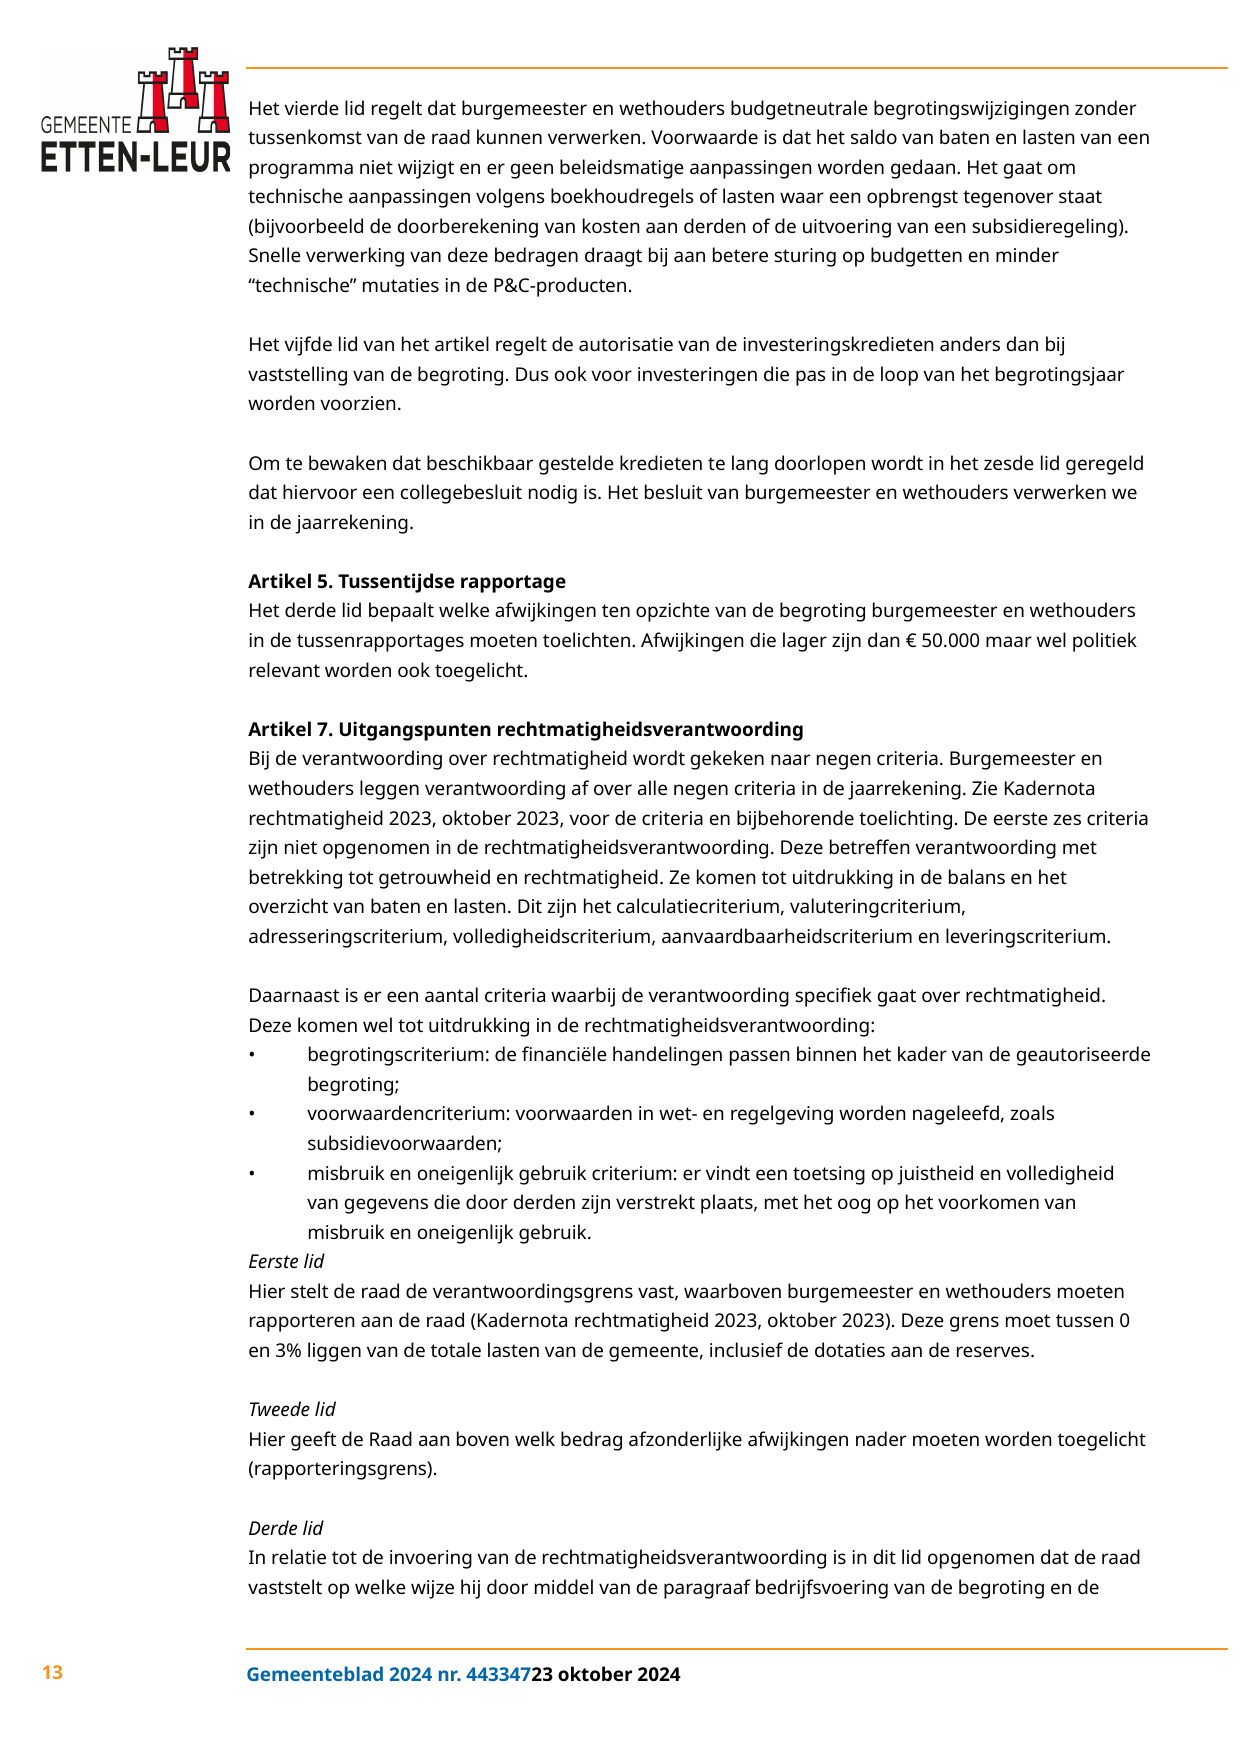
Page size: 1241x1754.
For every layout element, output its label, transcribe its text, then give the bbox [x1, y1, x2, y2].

text Hier geeft de Raad aan boven welk bedrag afzonderlijke afwijkingen nader moeten worden toegelicht (rapporteringsgrens). [248, 1426, 1152, 1481]
text Het vijfde lid van het artikel regelt de autorisatie van de investeringskredieten anders dan bij vaststelling van de begroting. Dus ook voor investeringen die pas in de loop van het begrotingsjaar worden voorzien. [248, 331, 1152, 416]
text Hier stelt de raad de verantwoordingsgrens vast, waarboven burgemeester en wethouders moeten rapporteren aan de raad (Kadernota rechtmatigheid 2023, oktober 2023). Deze grens moet tussen 0 en 3% liggen van de totale lasten van de gemeente, inclusief de dotaties aan de reserves. [248, 1278, 1152, 1363]
text Derde lid [248, 1515, 1152, 1541]
text In relatie tot de invoering van de rechtmatigheidsverantwoording is in dit lid opgenomen dat de raad vaststelt op welke wijze hij door middel van de paragraaf bedrijfsvoering van de begroting en de [248, 1544, 1152, 1600]
text Bij de verantwoording over rechtmatigheid wordt gekeken naar negen criteria. Burgemeester en wethouders leggen verantwoording af over alle negen criteria in de jaarrekening. Zie Kadernota rechtmatigheid 2023, oktober 2023, voor de criteria en bijbehorende toelichting. De eerste zes criteria zijn niet opgenomen in de rechtmatigheidsverantwoording. Deze betreffen verantwoording met betrekking tot getrouwheid en rechtmatigheid. Ze komen tot uitdrukking in de balans en het overzicht van baten en lasten. Dit zijn het calculatiecriterium, valuteringcriterium, adresseringscriterium, volledigheidscriterium, aanvaardbaarheidscriterium en leveringscriterium. [248, 746, 1152, 949]
text Daarnaast is er een aantal criteria waarbij de verantwoording specifiek gaat over rechtmatigheid. Deze komen wel tot uitdrukking in de rechtmatigheidsverantwoording: [248, 982, 1152, 1038]
text Om te bewaken dat beschikbaar gestelde kredieten te lang doorlopen wordt in het zesde lid geregeld dat hiervoor een collegebesluit nodig is. Het besluit van burgemeester en wethouders verwerken we in de jaarrekening. [248, 450, 1152, 535]
text Tweede lid [248, 1396, 1152, 1422]
text Het derde lid bepaalt welke afwijkingen ten opzichte van de begroting burgemeester en wethouders in de tussenrapportages moeten toelichten. Afwijkingen die lager zijn dan € 50.000 maar wel politiek relevant worden ook toegelicht. [248, 598, 1152, 683]
list begrotingscriterium: de financiële handelingen passen binnen het kader van de geautoriseerde begroting; [248, 1041, 1152, 1097]
list misbruik en oneigenlijk gebruik criterium: er vindt een toetsing op juistheid en volledigheid van gegevens die door derden zijn verstrekt plaats, met het oog op het voorkomen van misbruik en oneigenlijk gebruik. [248, 1160, 1152, 1245]
list voorwaardencriterium: voorwaarden in wet- en regelgeving worden nageleefd, zoals subsidievoorwaarden; [248, 1101, 1152, 1156]
text Het vierde lid regelt dat burgemeester en wethouders budgetneutrale begrotingswijzigingen zonder tussenkomst van de raad kunnen verwerken. Voorwaarde is dat het saldo van baten en lasten van een programma niet wijzigt en er geen beleidsmatige aanpassingen worden gedaan. Het gaat om technische aanpassingen volgens boekhoudregels of lasten waar een opbrengst tegenover staat (bijvoorbeeld de doorberekening van kosten aan derden of de uitvoering van een subsidieregeling). Snelle verwerking van deze bedragen draagt bij aan betere sturing op budgetten en minder “technische” mutaties in de P&C-producten. [248, 95, 1152, 298]
picture [41, 47, 231, 172]
text Eerste lid [248, 1248, 1152, 1274]
text Artikel 5. Tussentijdse rapportage [248, 568, 1152, 594]
text Artikel 7. Uitgangspunten rechtmatigheidsverantwoording [248, 716, 1152, 742]
